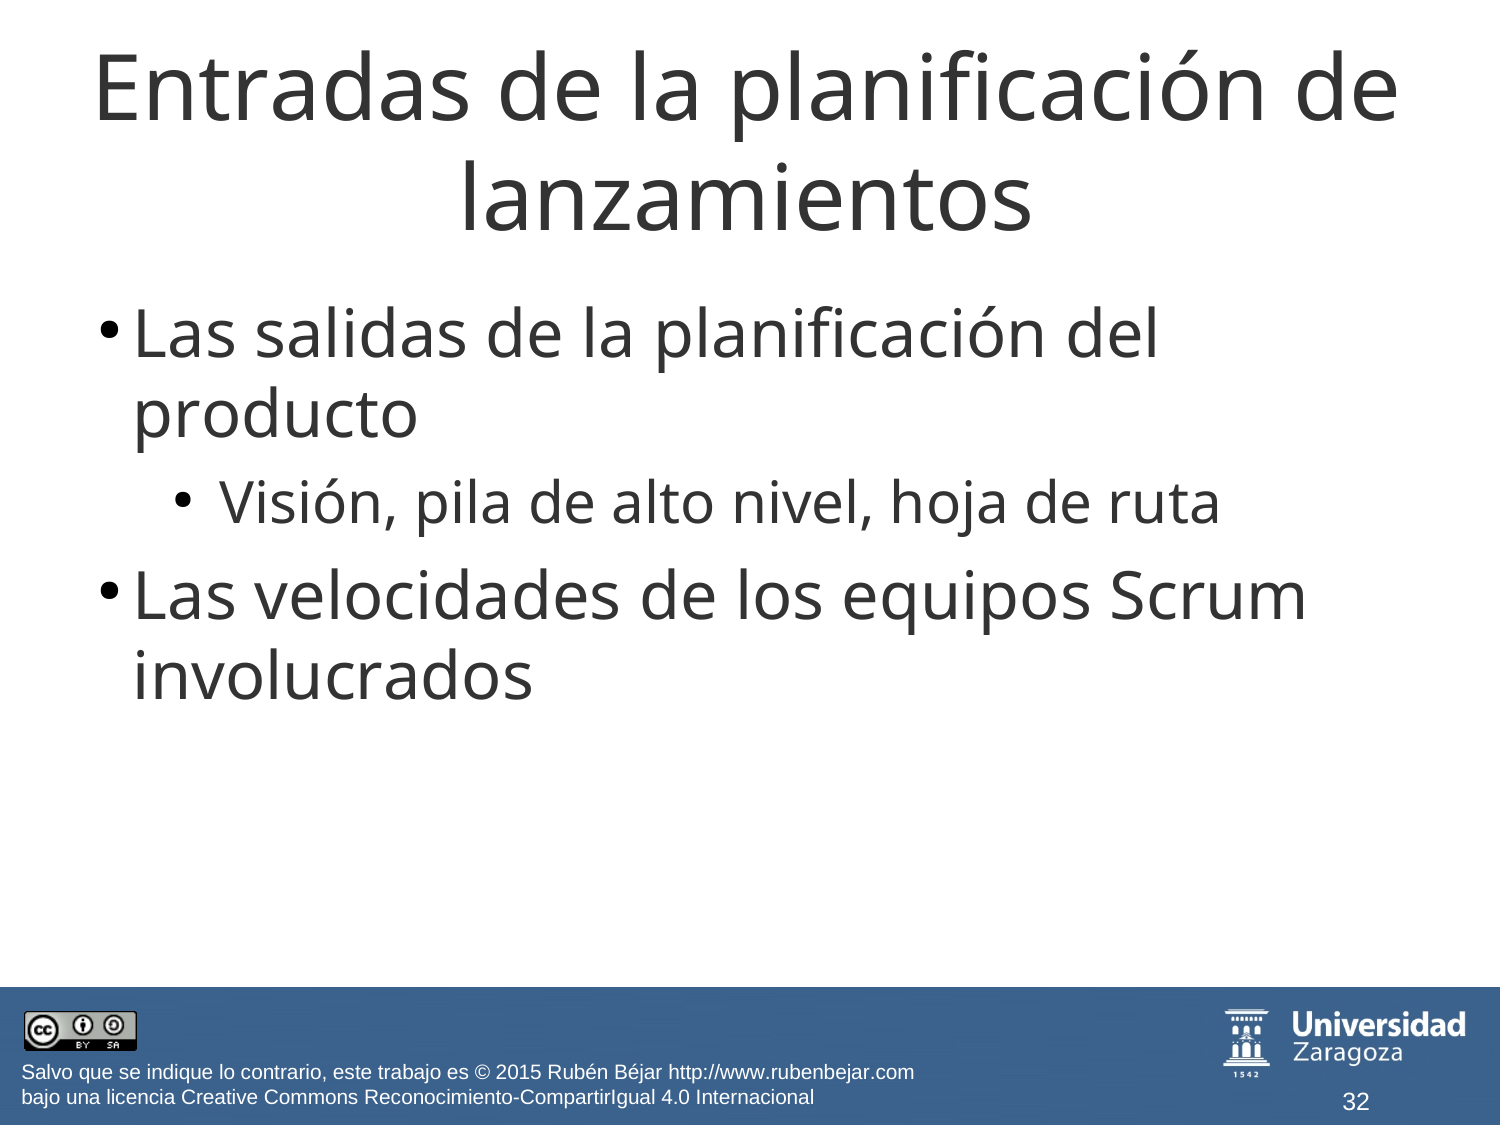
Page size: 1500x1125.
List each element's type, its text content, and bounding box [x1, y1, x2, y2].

picture [0, 987, 1500, 1125]
title Entradas de la planificación de lanzamientos [74, 21, 1420, 257]
list Las salidas de la planificación del producto Visión, pila de alto nivel, hoja de ruta Las velocidades de los equipos Scrum involucrados [82, 283, 1418, 957]
